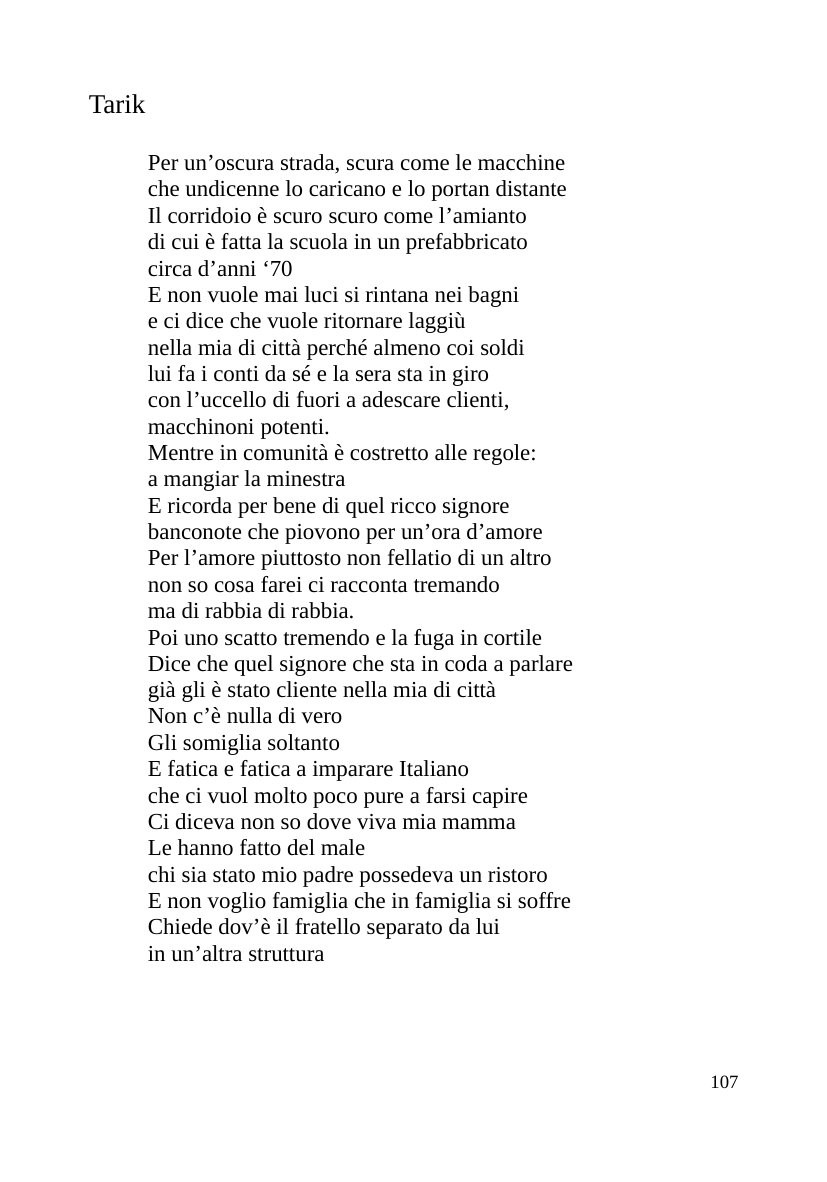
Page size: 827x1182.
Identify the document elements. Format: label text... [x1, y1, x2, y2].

text che undicenne lo caricano e lo portan distante [148, 176, 738, 202]
text Chiede dov’è il fratello separato da lui [148, 913, 738, 940]
text non so cosa farei ci racconta tremando [148, 571, 738, 597]
text Per l’amore piuttosto non fellatio di un altro [148, 544, 738, 571]
text a mangiar la minestra [148, 465, 738, 492]
text macchinoni potenti. [148, 413, 738, 439]
text e ci dice che vuole ritornare laggiù [148, 307, 738, 334]
text lui fa i conti da sé e la sera sta in giro [148, 360, 738, 386]
text Il corridoio è scuro scuro come l’amianto [148, 202, 738, 228]
text Dice che quel signore che sta in coda a parlare [148, 650, 738, 676]
text nella mia di città perché almeno coi soldi [148, 334, 738, 360]
text E non voglio famiglia che in famiglia si soffre [148, 887, 738, 913]
text chi sia stato mio padre possedeva un ristoro [148, 861, 738, 887]
text Poi uno scatto tremendo e la fuga in cortile [148, 623, 738, 650]
text E fatica e fatica a imparare Italiano [148, 755, 738, 782]
text in un’altra struttura [148, 940, 738, 966]
text Le hanno fatto del male [148, 834, 738, 861]
text E non vuole mai luci si rintana nei bagni [148, 281, 738, 307]
text Per un’oscura strada, scura come le macchine [148, 149, 738, 176]
text banconote che piovono per un’ora d’amore [148, 518, 738, 544]
text circa d’anni ‘70 [148, 254, 738, 281]
text Tarik [88, 88, 738, 120]
text Mentre in comunità è costretto alle regole: [148, 439, 738, 465]
text Ci diceva non so dove viva mia mamma [148, 808, 738, 834]
text di cui è fatta la scuola in un prefabbricato [148, 228, 738, 254]
text Non c’è nulla di vero [148, 703, 738, 729]
text Gli somiglia soltanto [148, 729, 738, 755]
text che ci vuol molto poco pure a farsi capire [148, 782, 738, 808]
text già gli è stato cliente nella mia di città [148, 676, 738, 703]
text ma di rabbia di rabbia. [148, 597, 738, 623]
text E ricorda per bene di quel ricco signore [148, 492, 738, 518]
text con l’uccello di fuori a adescare clienti, [148, 386, 738, 413]
